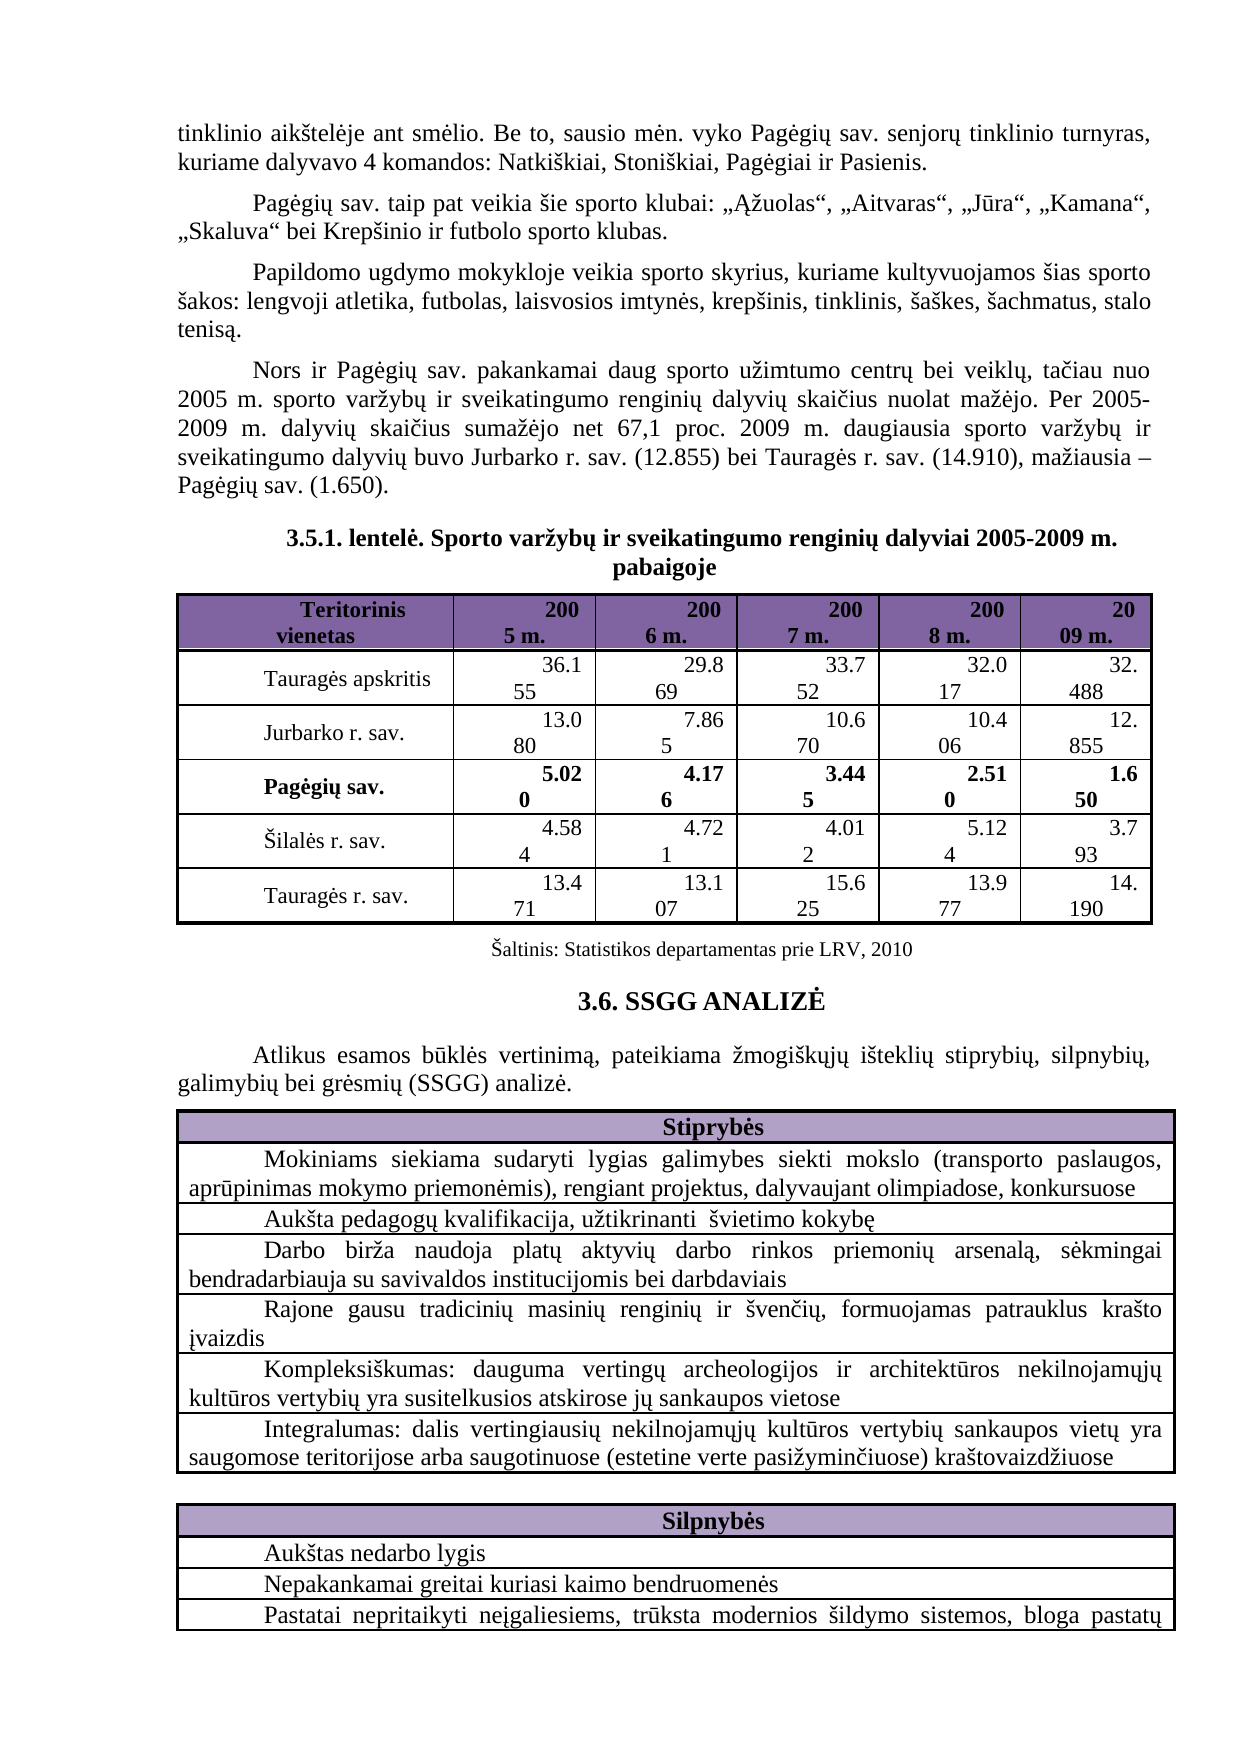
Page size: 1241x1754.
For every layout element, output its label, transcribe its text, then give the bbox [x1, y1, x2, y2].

table_cell 4.584 [454, 815, 595, 867]
table_cell Pastatai nepritaikyti neįgaliesiems, trūksta modernios šildymo sistemos, bloga pastatų [179, 1600, 1173, 1629]
table_cell 15.625 [738, 869, 878, 921]
table_cell 13.471 [454, 869, 595, 921]
table_cell 10.406 [880, 706, 1020, 758]
table_header 2009 m. [1021, 596, 1150, 648]
table_cell 10.670 [738, 706, 878, 758]
table_cell 13.080 [454, 706, 595, 758]
text tinklinio aikštelėje ant smėlio. Be to, sausio mėn. vyko Pagėgių sav. senjorų tinklinio turnyras, kuriame dalyvavo 4 komandos: Natkiškiai, Stoniškiai, Pagėgiai ir Pasienis. [177, 118, 1152, 176]
table_cell 32.488 [1021, 652, 1150, 704]
table_cell 4.176 [596, 760, 736, 813]
table_cell 2.510 [880, 760, 1020, 813]
table_header 2005 m. [454, 596, 595, 648]
table_header 2008 m. [880, 596, 1020, 648]
text Papildomo ugdymo mokykloje veikia sporto skyrius, kuriame kultyvuojamos šias sporto šakos: lengvoji atletika, futbolas, laisvosios imtynės, krepšinis, tinklinis, šaškes, šachmatus, stalo tenisą. [177, 257, 1152, 343]
table_cell 5.124 [880, 815, 1020, 867]
table_cell 3.445 [738, 760, 878, 813]
table_header Silpnybės [179, 1506, 1173, 1535]
table_cell 33.752 [738, 652, 878, 704]
table_header Stiprybės [179, 1113, 1173, 1141]
table_cell Rajone gausu tradicinių masinių renginių ir švenčių, formuojamas patrauklus krašto įvaizdis [179, 1295, 1173, 1352]
table_header 2006 m. [596, 596, 736, 648]
text Nors ir Pagėgių sav. pakankamai daug sporto užimtumo centrų bei veiklų, tačiau nuo 2005 m. sporto varžybų ir sveikatingumo renginių dalyvių skaičius nuolat mažėjo. Per 2005-2009 m. dalyvių skaičius sumažėjo net 67,1 proc. 2009 m. daugiausia sporto varžybų ir sveikatingumo dalyvių buvo Jurbarko r. sav. (12.855) bei Tauragės r. sav. (14.910), mažiausia – Pagėgių sav. (1.650). [177, 355, 1152, 499]
table_cell Tauragės r. sav. [179, 869, 453, 921]
table_cell Mokiniams siekiama sudaryti lygias galimybes siekti mokslo (transporto paslaugos, aprūpinimas mokymo priemonėmis), rengiant projektus, dalyvaujant olimpiadose, konkursuose [179, 1144, 1173, 1202]
table_cell 13.977 [880, 869, 1020, 921]
table_cell 5.020 [454, 760, 595, 813]
table_cell 12.855 [1021, 706, 1150, 758]
table_cell 36.155 [454, 652, 595, 704]
table_cell 3.793 [1021, 815, 1150, 867]
table_cell 29.869 [596, 652, 736, 704]
text 3.6. SSGG ANALIZĖ [177, 984, 1152, 1016]
table_cell Pagėgių sav. [179, 760, 453, 813]
table_cell 14.190 [1021, 869, 1150, 921]
table_cell Tauragės apskritis [179, 652, 453, 704]
table_cell Jurbarko r. sav. [179, 706, 453, 758]
text Pagėgių sav. taip pat veikia šie sporto klubai: „Ąžuolas“, „Aitvaras“, „Jūra“, „Kamana“, „Skaluva“ bei Krepšinio ir futbolo sporto klubas. [177, 188, 1152, 245]
table_cell 7.865 [596, 706, 736, 758]
table_header Teritorinis vienetas [179, 596, 453, 648]
text Atlikus esamos būklės vertinimą, pateikiama žmogiškųjų išteklių stiprybių, silpnybių, galimybių bei grėsmių (SSGG) analizė. [177, 1040, 1152, 1097]
text 3.5.1. lentelė. Sporto varžybų ir sveikatingumo renginių dalyviai 2005-2009 m. pabaigoje [177, 523, 1152, 581]
table_cell 32.017 [880, 652, 1020, 704]
table_cell 1.650 [1021, 760, 1150, 813]
table_cell 4.721 [596, 815, 736, 867]
table_cell Šilalės r. sav. [179, 815, 453, 867]
text Šaltinis: Statistikos departamentas prie LRV, 2010 [177, 936, 1152, 961]
table_header 2007 m. [738, 596, 878, 648]
table_cell 13.107 [596, 869, 736, 921]
table_cell Aukštas nedarbo lygis [179, 1538, 1173, 1567]
table_cell Nepakankamai greitai kuriasi kaimo bendruomenės [179, 1569, 1173, 1598]
table_cell 4.012 [738, 815, 878, 867]
